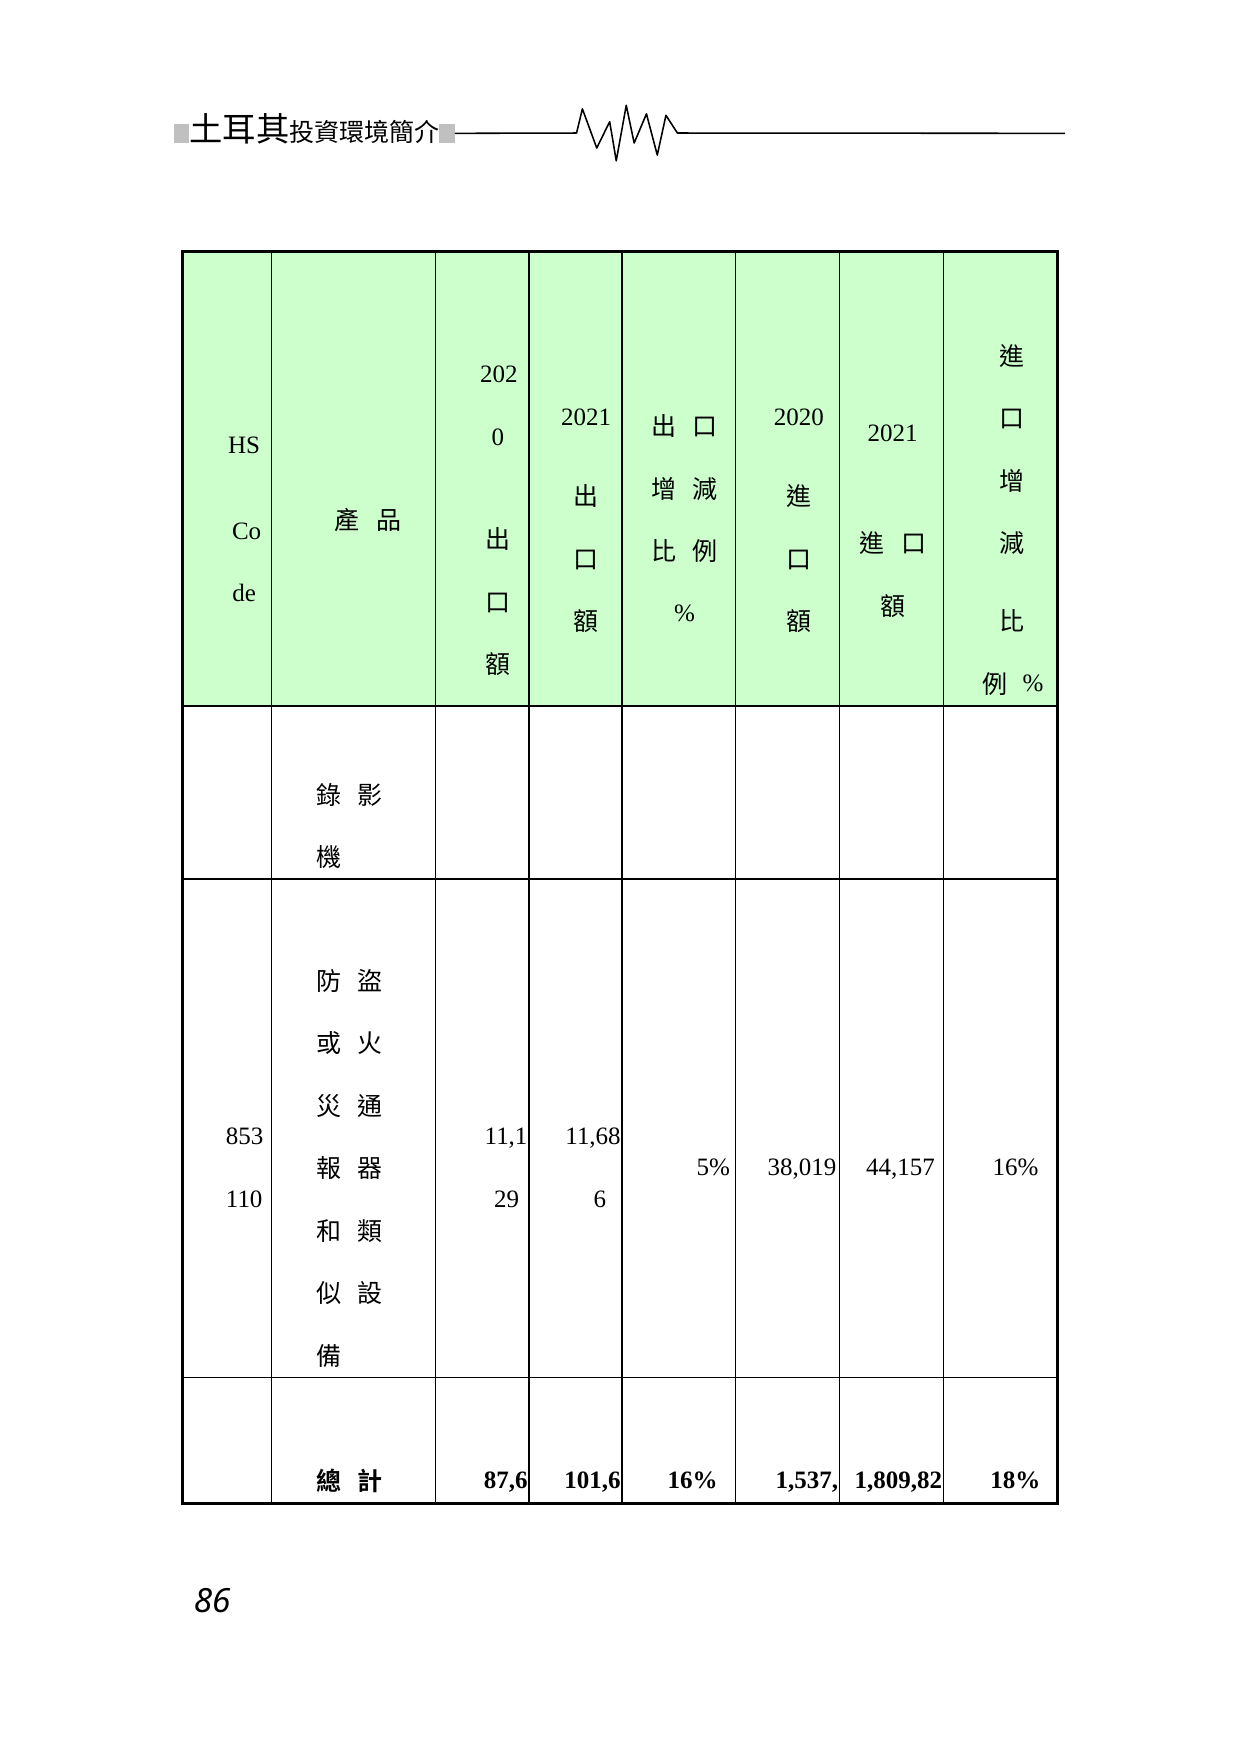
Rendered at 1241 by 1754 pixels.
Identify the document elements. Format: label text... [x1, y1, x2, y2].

table_cell 1,537, [736, 1378, 839, 1502]
table_cell 11,686 [530, 880, 621, 1377]
table_header 2021 出口額 [530, 253, 621, 705]
table_cell 總計 [272, 1378, 435, 1502]
table_header 進口增減 比例% [944, 253, 1056, 705]
table_cell 853110 [184, 880, 271, 1377]
table_cell [736, 707, 839, 878]
table_cell 16% [944, 880, 1056, 1377]
table_cell [184, 707, 271, 878]
table_cell 18% [944, 1378, 1056, 1502]
table_cell [530, 707, 621, 878]
table_cell 16% [623, 1378, 735, 1502]
table_cell 38,019 [736, 880, 839, 1377]
table_cell 11,129 [436, 880, 528, 1377]
table_header 2020 出口額 [436, 253, 528, 705]
table_cell 防盜或火災通報器和類似設備 [272, 880, 435, 1377]
table_cell 錄影機 [272, 707, 435, 878]
table_cell [944, 707, 1056, 878]
table_cell [184, 1378, 271, 1502]
table_header HS Code [184, 253, 271, 705]
table_cell 87,6 [436, 1378, 528, 1502]
table_header 2020 進口額 [736, 253, 839, 705]
table_header 出口增減 比例% [623, 253, 735, 705]
table_cell 5% [623, 880, 735, 1377]
table_cell [436, 707, 528, 878]
table_header 產品 [272, 253, 435, 705]
table_header 2021 進口額 [840, 253, 943, 705]
table_cell 101,6 [530, 1378, 621, 1502]
table_cell [623, 707, 735, 878]
table_cell [840, 707, 943, 878]
table_cell 1,809,82 [840, 1378, 943, 1502]
table_cell 44,157 [840, 880, 943, 1377]
